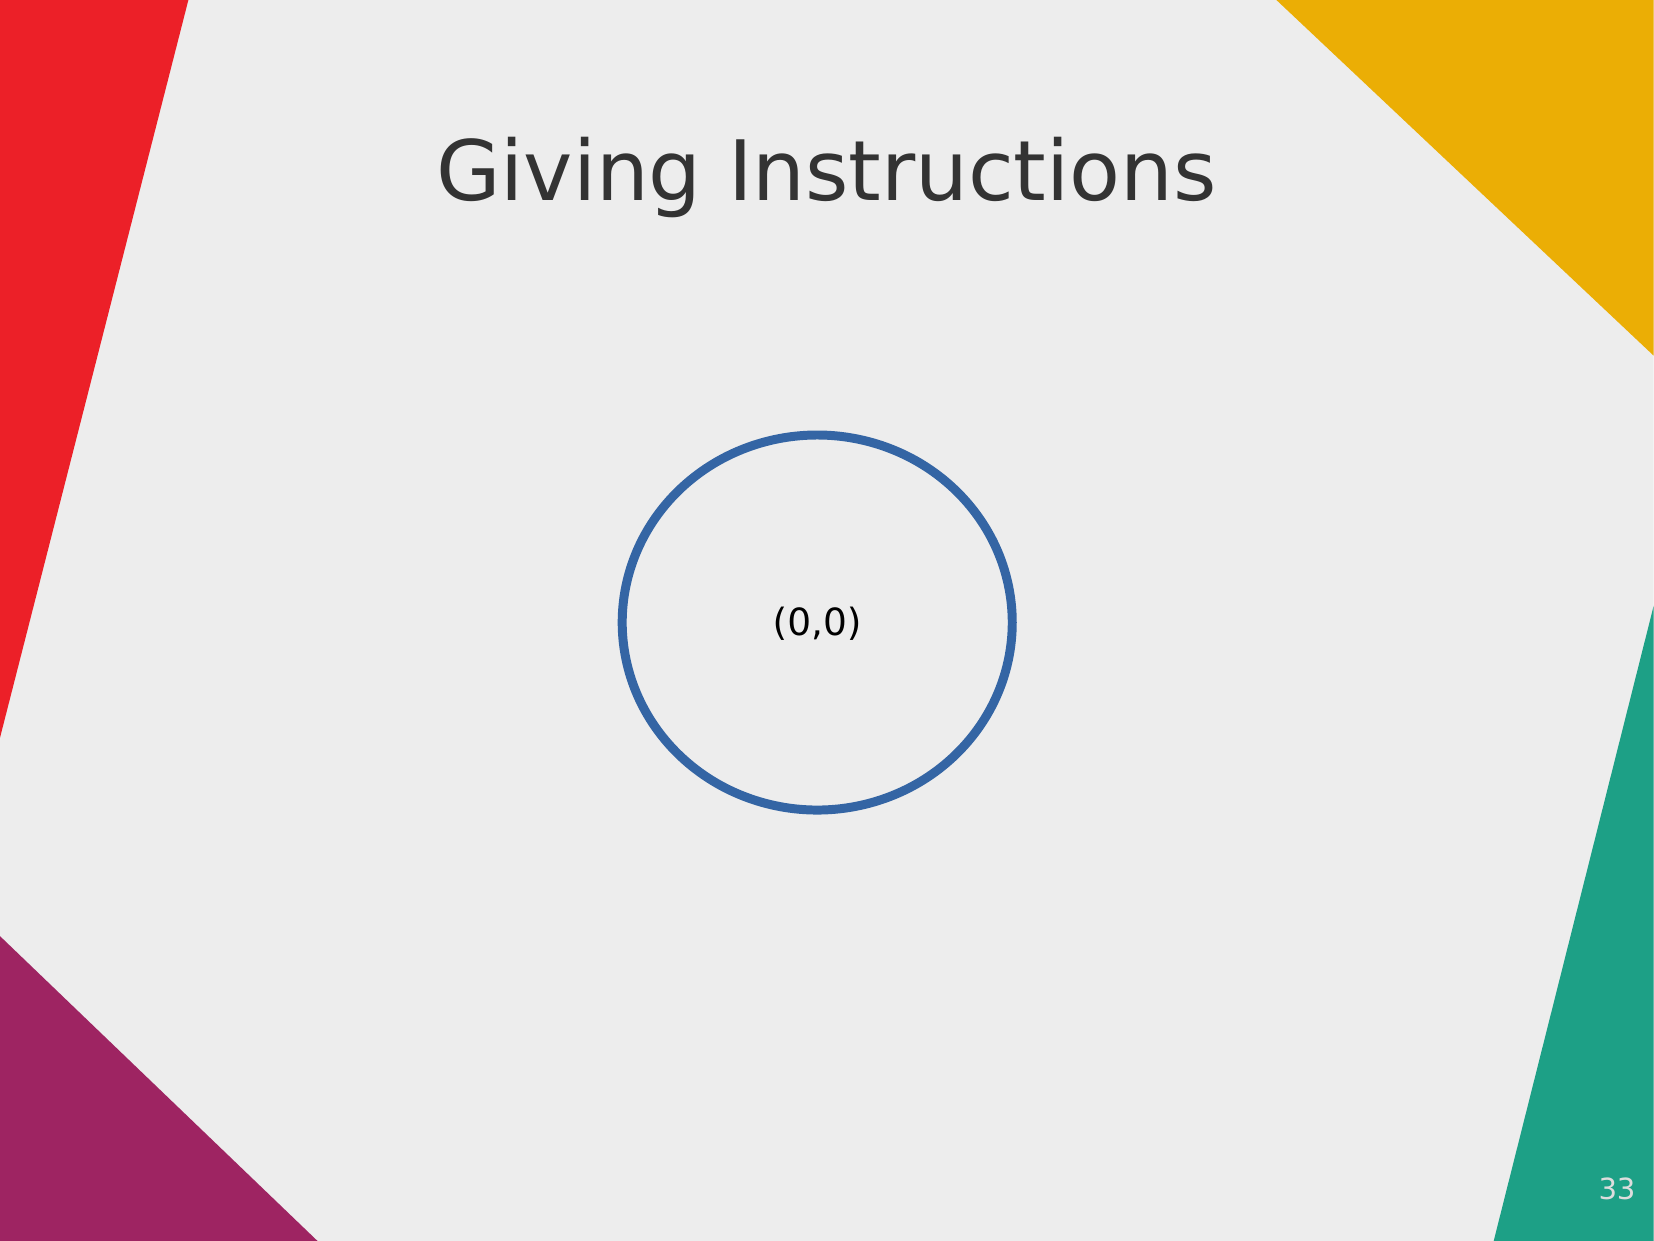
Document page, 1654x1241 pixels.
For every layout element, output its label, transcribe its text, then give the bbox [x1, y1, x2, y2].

title Giving Instructions [114, 73, 1539, 271]
text_box (0,0) [622, 435, 1013, 811]
